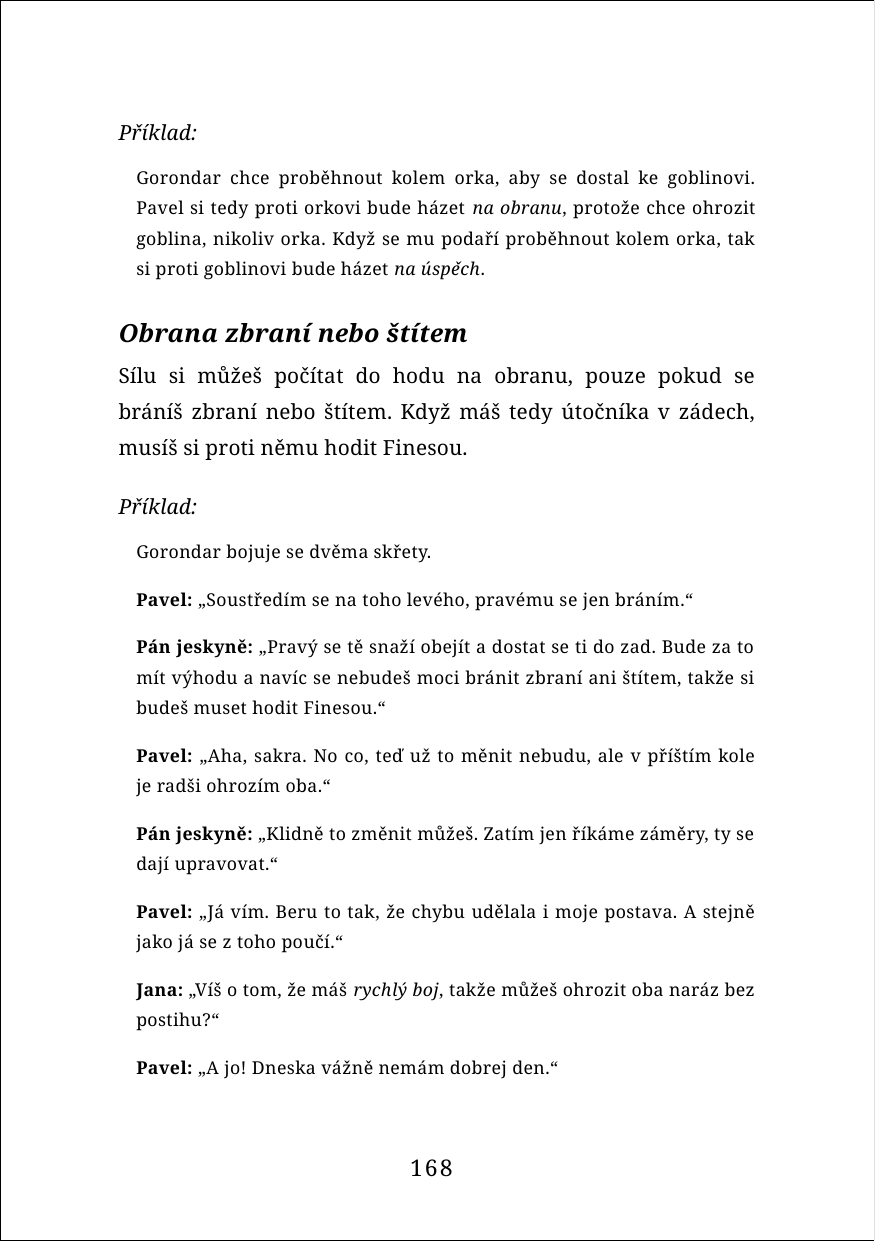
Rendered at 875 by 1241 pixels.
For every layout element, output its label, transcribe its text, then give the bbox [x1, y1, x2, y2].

text Gorondar chce proběhnout kolem orka, aby se dostal ke goblinovi. Pavel si tedy proti orkovi bude házet na obranu, protože chce ohrozit goblina, nikoliv orka. Když se mu podaří proběhnout kolem orka, tak si proti goblinovi bude házet na úspěch. [136, 166, 756, 280]
text Pán jeskyně: „Klidně to změnit můžeš. Zatím jen říkáme záměry, ty se dají upravovat.“ [136, 821, 756, 876]
text Pavel: „Soustředím se na toho levého, pravému se jen bráním.“ [136, 587, 756, 611]
subtitle Obrana zbraní nebo štítem [118, 316, 756, 350]
text Příklad: [118, 492, 756, 520]
text Pavel: „Já vím. Beru to tak, že chybu udělala i moje postava. A stejně jako já se z toho poučí.“ [136, 899, 756, 954]
text Pán jeskyně: „Pravý se tě snaží obejít a dostat se ti do zad. Bude za to mít výhodu a navíc se nebudeš moci bránit zbraní ani štítem, takže si budeš muset hodit Finesou.“ [136, 635, 756, 719]
text Jana: „Víš o tom, že máš rychlý boj, takže můžeš ohrozit oba naráz bez postihu?“ [136, 978, 756, 1032]
text Pavel: „Aha, sakra. No co, teď už to měnit nebudu, ale v příštím kole je radši ohrozím oba.“ [136, 743, 756, 798]
text Příklad: [118, 118, 756, 147]
text Sílu si můžeš počítat do hodu na obranu, pouze pokud se bráníš zbraní nebo štítem. Když máš tedy útočníka v zádech, musíš si proti němu hodit Finesou. [118, 362, 756, 461]
text Pavel: „A jo! Dneska vážně nemám dobrej den.“ [136, 1056, 756, 1080]
text Gorondar bojuje se dvěma skřety. [136, 539, 756, 563]
